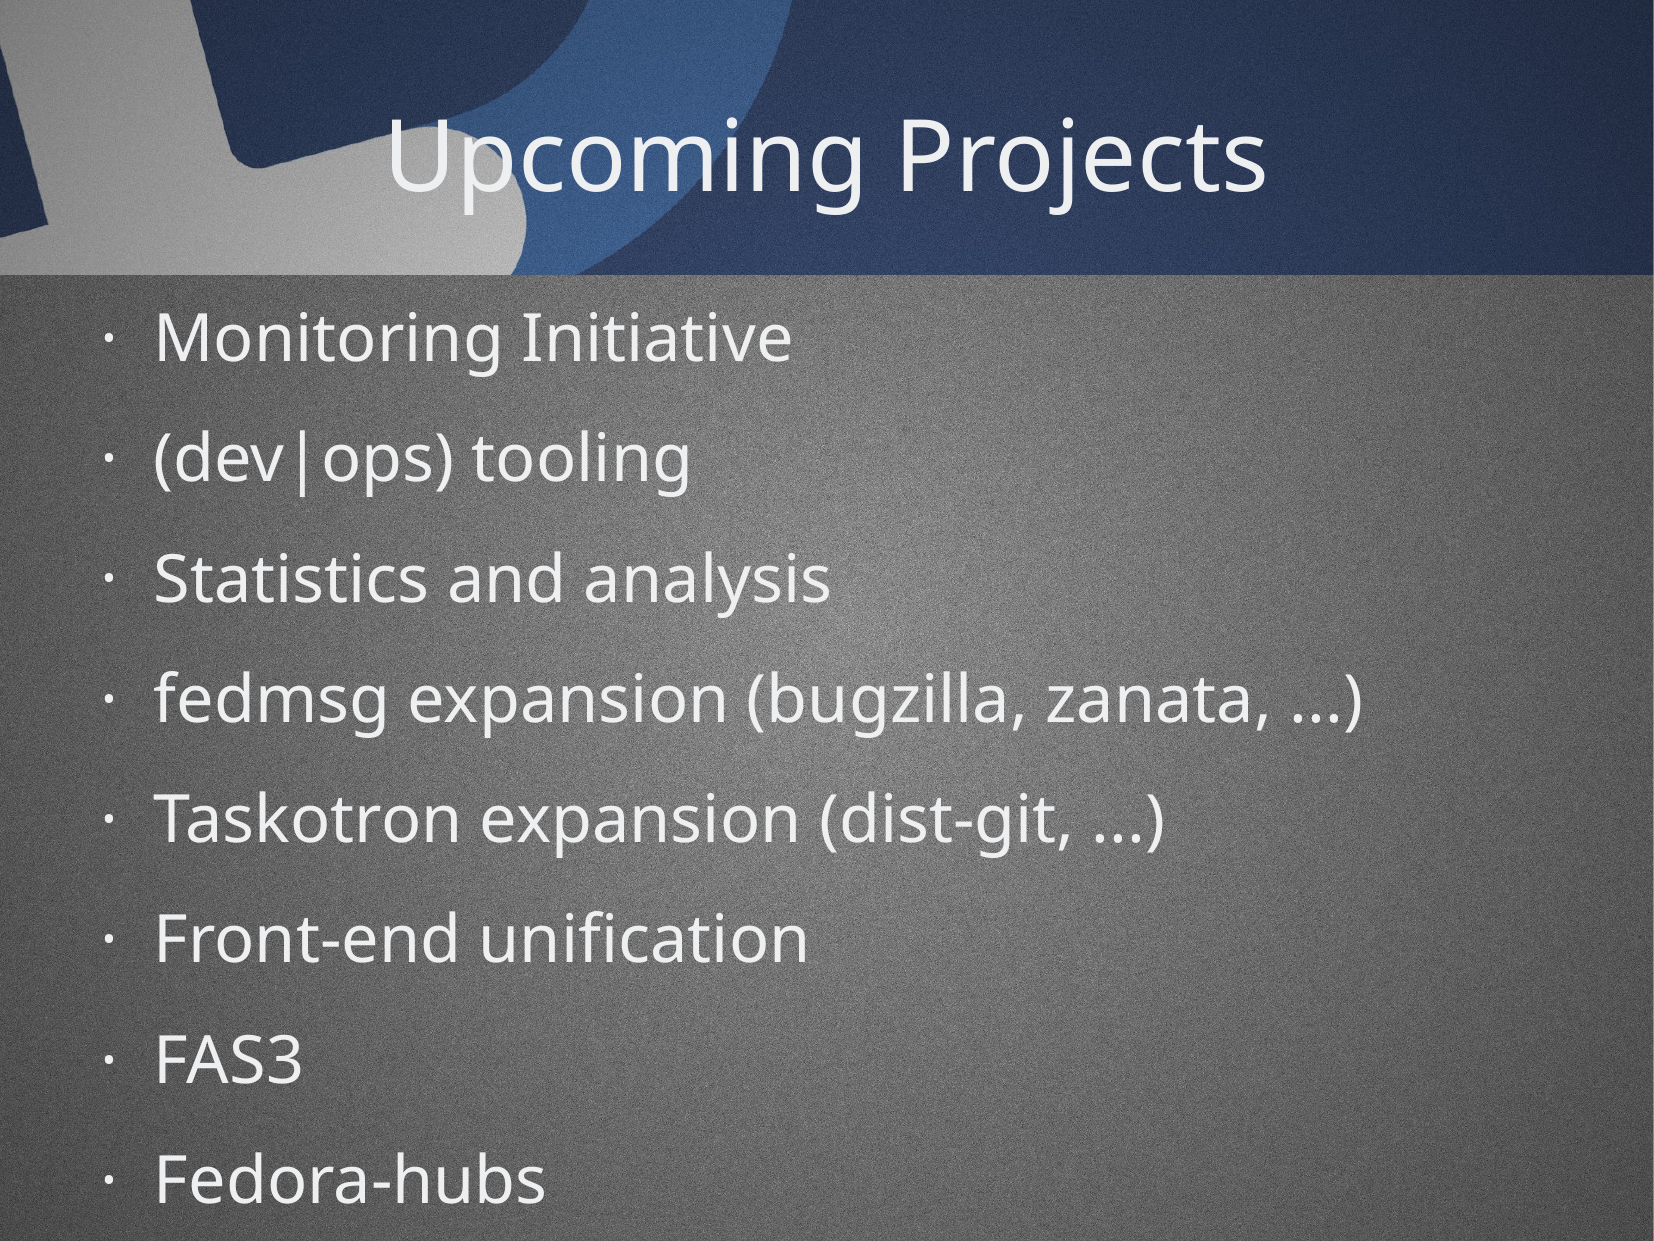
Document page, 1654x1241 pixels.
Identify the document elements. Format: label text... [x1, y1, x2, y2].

title Upcoming Projects [82, 49, 1571, 257]
picture [0, 0, 1654, 1241]
list Monitoring Initiative (dev|ops) tooling Statistics and analysis fedmsg expansion (bugzilla, zanata, ...) Taskotron expansion (dist-git, ...) Front-end unification FAS3 Fedora-hubs [82, 290, 1571, 1120]
